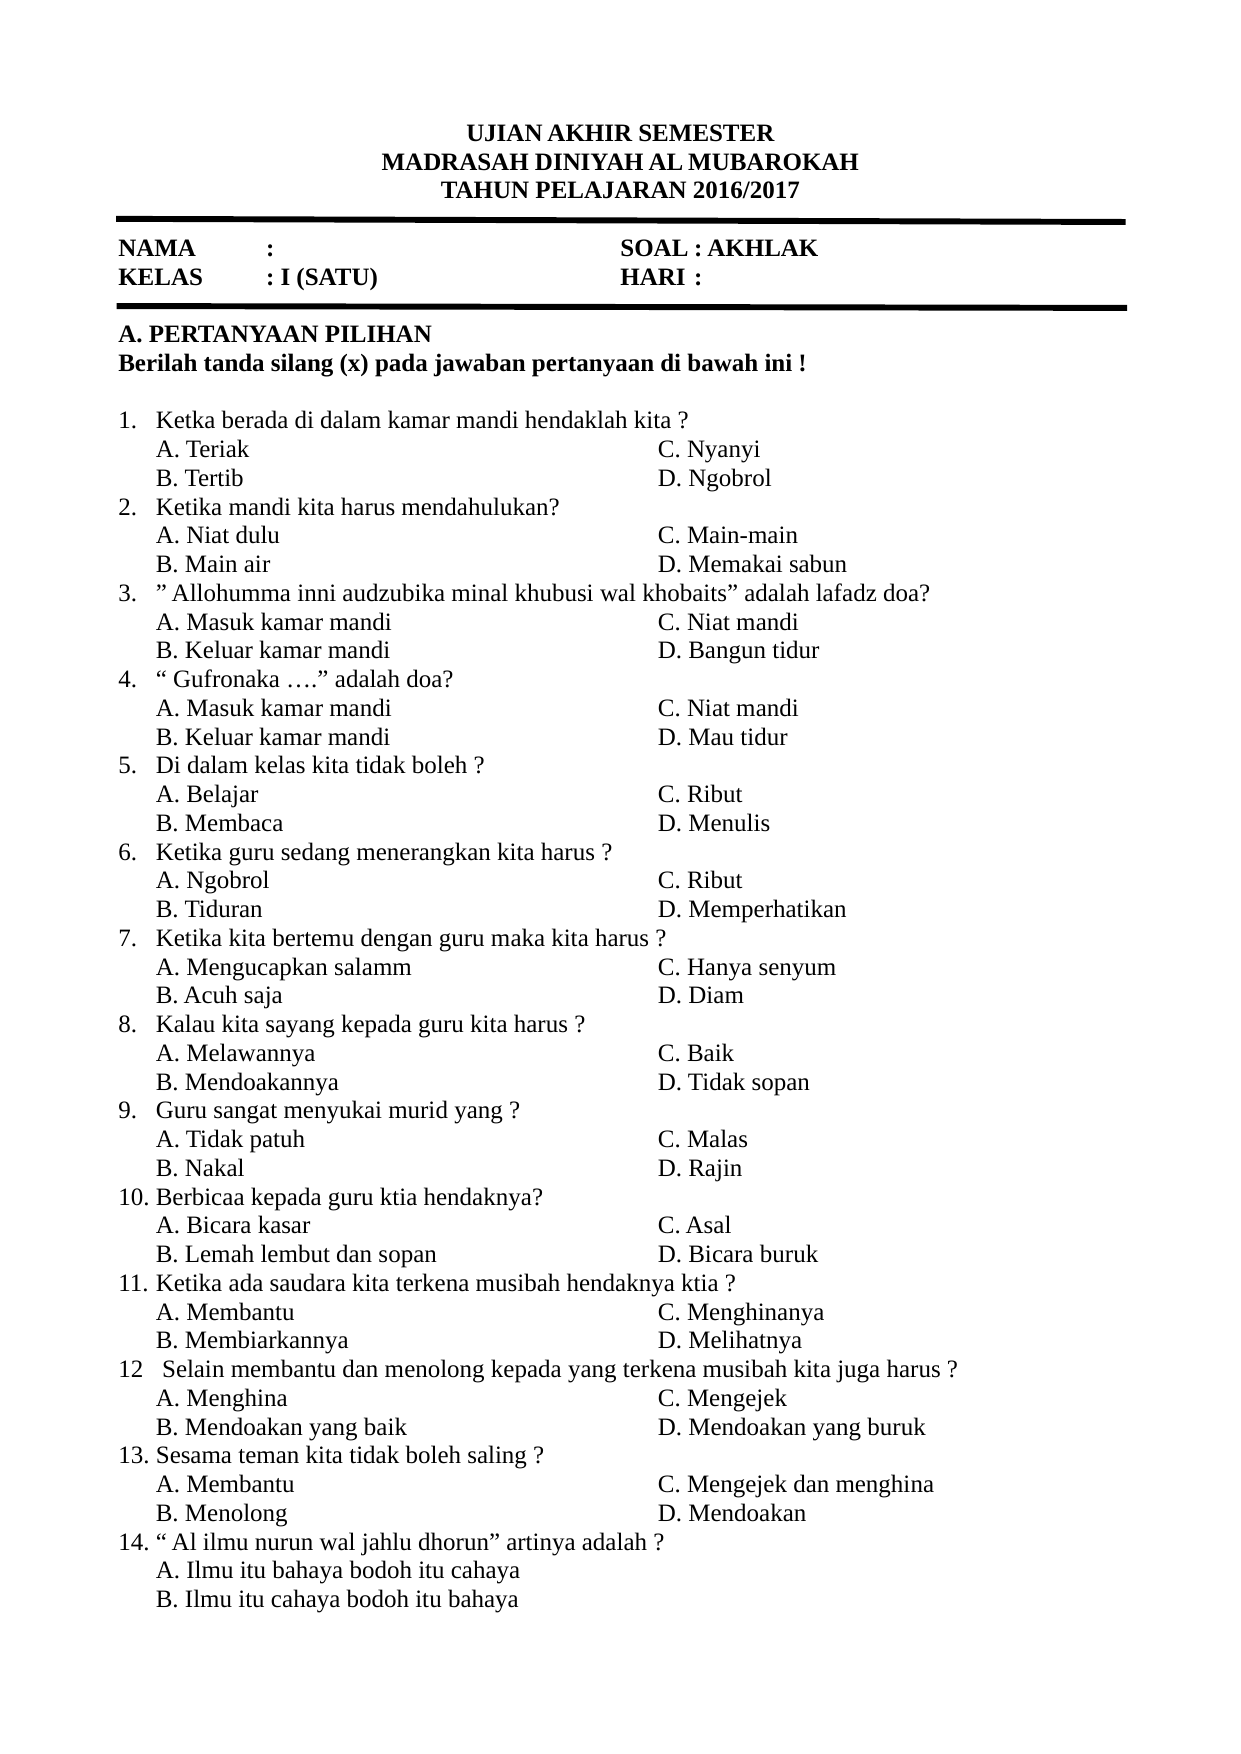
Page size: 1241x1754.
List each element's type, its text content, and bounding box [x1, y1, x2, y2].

text C. Menghinanya [620, 1297, 1122, 1326]
text A. Tidak patuh [118, 1124, 620, 1153]
text B. Mendoakan yang baik [118, 1412, 620, 1441]
text B. Menolong [118, 1498, 620, 1527]
text C. Nyanyi [620, 434, 1122, 463]
text A. Masuk kamar mandi [118, 607, 620, 636]
text NAMA : [118, 233, 620, 262]
text C. Asal [620, 1211, 1122, 1239]
text D. Ngobrol [620, 463, 1122, 492]
text Berilah tanda silang (x) pada jawaban pertanyaan di bawah ini ! [118, 348, 1122, 377]
text C. Baik [620, 1038, 1122, 1067]
text B. Main air [118, 549, 620, 578]
text KELAS : I (SATU) [118, 262, 620, 291]
text D. Melihatnya [620, 1326, 1122, 1354]
text UJIAN AKHIR SEMESTER [118, 118, 1122, 147]
text C. Niat mandi [620, 693, 1122, 722]
text 8. Kalau kita sayang kepada guru kita harus ? [118, 1009, 1122, 1038]
text 7. Ketika kita bertemu dengan guru maka kita harus ? [118, 923, 1122, 952]
text SOAL : AKHLAK [620, 233, 1122, 262]
text B. Mendoakannya [118, 1067, 620, 1096]
text A. PERTANYAAN PILIHAN [118, 319, 1122, 348]
text C. Ribut [620, 779, 1122, 808]
text A. Membantu [118, 1469, 620, 1498]
text A. Membantu [118, 1297, 620, 1326]
text A. Ngobrol [118, 866, 620, 894]
text 2. Ketika mandi kita harus mendahulukan? [118, 492, 1122, 521]
text C. Ribut [620, 866, 1122, 894]
text A. Ilmu itu bahaya bodoh itu cahaya [118, 1556, 1122, 1584]
text D. Memakai sabun [620, 549, 1122, 578]
text D. Mau tidur [620, 722, 1122, 751]
text 4. “ Gufronaka ….” adalah doa? [118, 664, 1122, 693]
text HARI : [620, 262, 1122, 291]
text 9. Guru sangat menyukai murid yang ? [118, 1096, 1122, 1124]
text B. Nakal [118, 1153, 620, 1182]
text B. Membaca [118, 808, 620, 837]
text MADRASAH DINIYAH AL MUBAROKAH [118, 147, 1122, 176]
text C. Hanya senyum [620, 952, 1122, 981]
text 3. ” Allohumma inni audzubika minal khubusi wal khobaits” adalah lafadz doa? [118, 578, 1122, 607]
text B. Keluar kamar mandi [118, 636, 620, 664]
text C. Malas [620, 1124, 1122, 1153]
text C. Main-main [620, 521, 1122, 549]
text B. Lemah lembut dan sopan [118, 1239, 620, 1268]
text 11. Ketika ada saudara kita terkena musibah hendaknya ktia ? [118, 1268, 1122, 1297]
text 5. Di dalam kelas kita tidak boleh ? [118, 751, 1122, 779]
text D. Memperhatikan [620, 894, 1122, 923]
text 10. Berbicaa kepada guru ktia hendaknya? [118, 1182, 1122, 1211]
text A. Mengucapkan salamm [118, 952, 620, 981]
text 6. Ketika guru sedang menerangkan kita harus ? [118, 837, 1122, 866]
text A. Melawannya [118, 1038, 620, 1067]
text D. Rajin [620, 1153, 1122, 1182]
text B. Keluar kamar mandi [118, 722, 620, 751]
text B. Tiduran [118, 894, 620, 923]
text D. Mendoakan [620, 1498, 1122, 1527]
text B. Ilmu itu cahaya bodoh itu bahaya [118, 1584, 1122, 1613]
text D. Mendoakan yang buruk [620, 1412, 1122, 1441]
text TAHUN PELAJARAN 2016/2017 [118, 176, 1122, 204]
text C. Mengejek dan menghina [620, 1469, 1122, 1498]
text A. Niat dulu [118, 521, 620, 549]
text 12 Selain membantu dan menolong kepada yang terkena musibah kita juga harus ? [118, 1354, 1122, 1383]
text C. Mengejek [620, 1383, 1122, 1412]
text 13. Sesama teman kita tidak boleh saling ? [118, 1441, 1122, 1469]
text A. Masuk kamar mandi [118, 693, 620, 722]
text D. Bangun tidur [620, 636, 1122, 664]
text A. Menghina [118, 1383, 620, 1412]
text 1. Ketka berada di dalam kamar mandi hendaklah kita ? [118, 406, 1122, 434]
text A. Bicara kasar [118, 1211, 620, 1239]
text D. Menulis [620, 808, 1122, 837]
text A. Belajar [118, 779, 620, 808]
text D. Bicara buruk [620, 1239, 1122, 1268]
text B. Acuh saja [118, 981, 620, 1009]
text B. Tertib [118, 463, 620, 492]
text D. Tidak sopan [620, 1067, 1122, 1096]
text B. Membiarkannya [118, 1326, 620, 1354]
text D. Diam [620, 981, 1122, 1009]
text C. Niat mandi [620, 607, 1122, 636]
text A. Teriak [118, 434, 620, 463]
text 14. “ Al ilmu nurun wal jahlu dhorun” artinya adalah ? [118, 1527, 1122, 1556]
